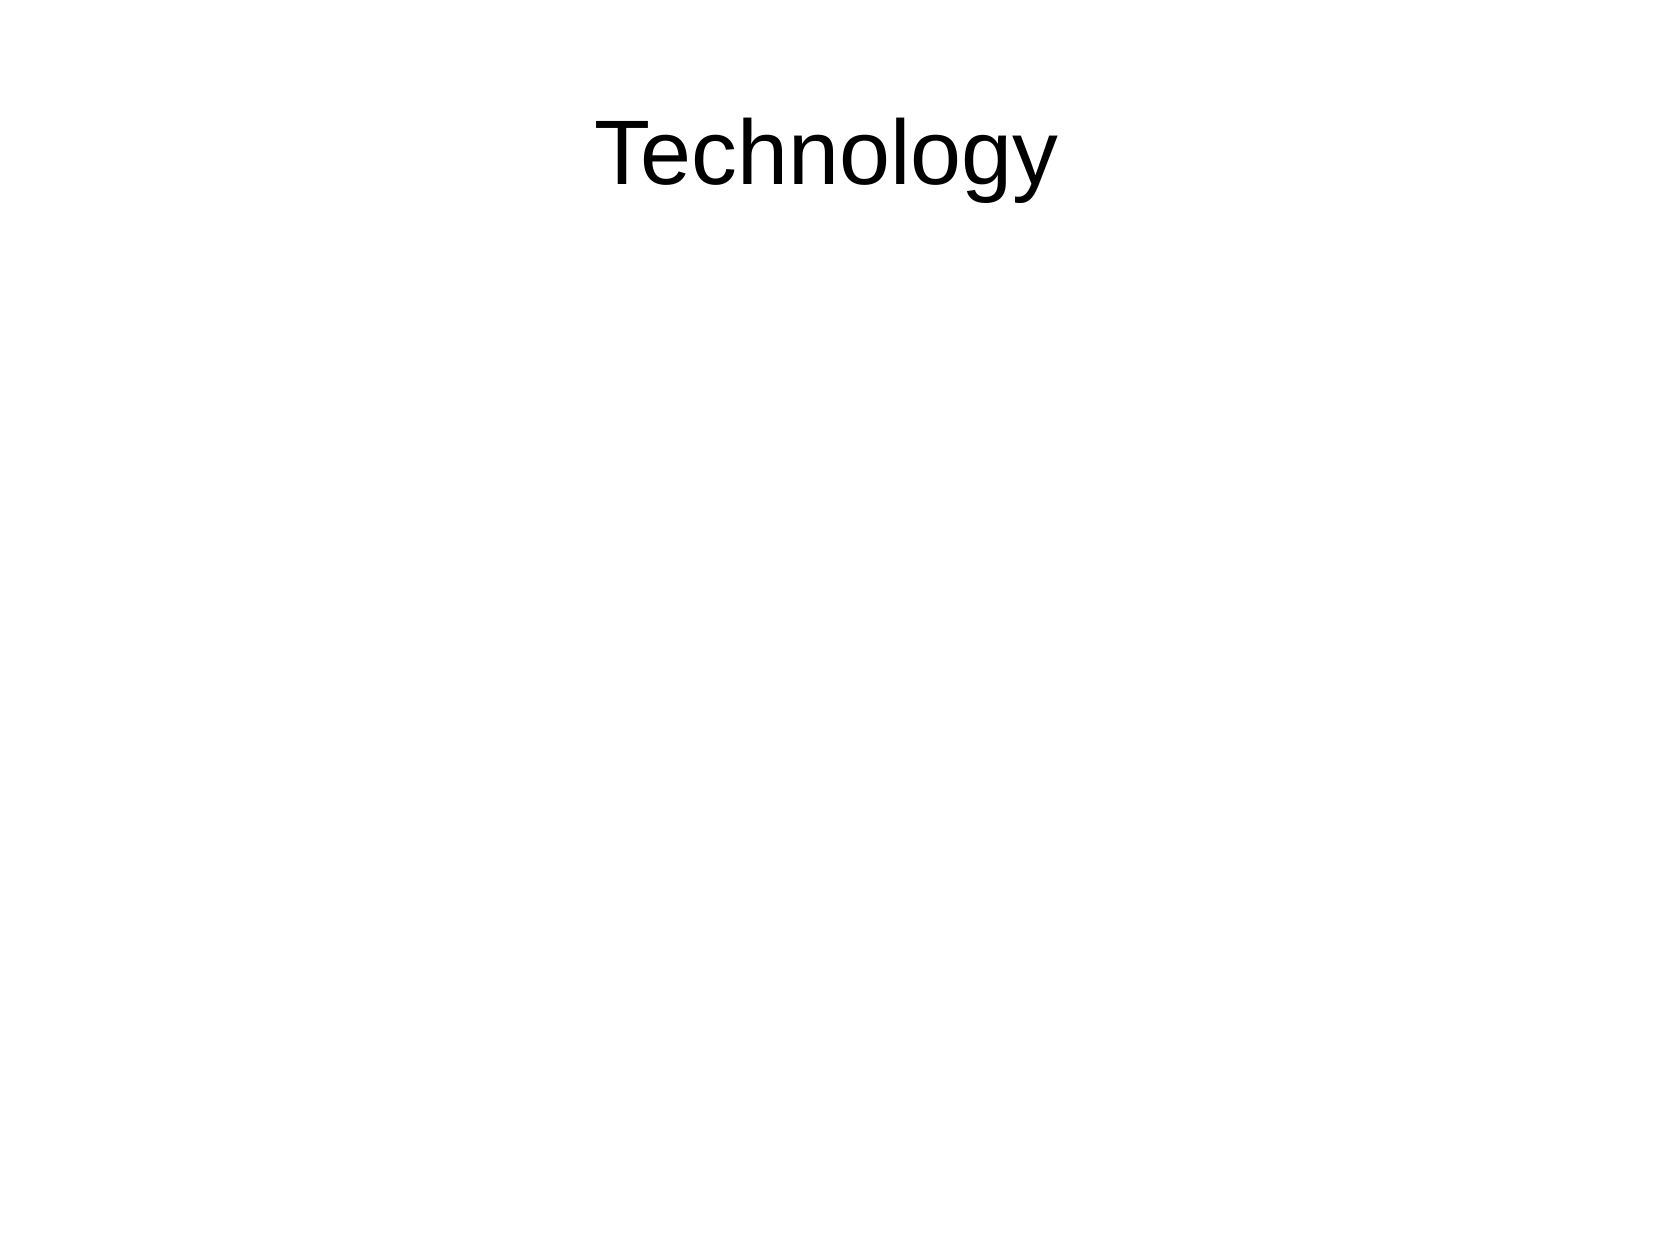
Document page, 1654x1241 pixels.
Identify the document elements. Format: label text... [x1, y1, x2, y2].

title Technology [82, 49, 1571, 257]
